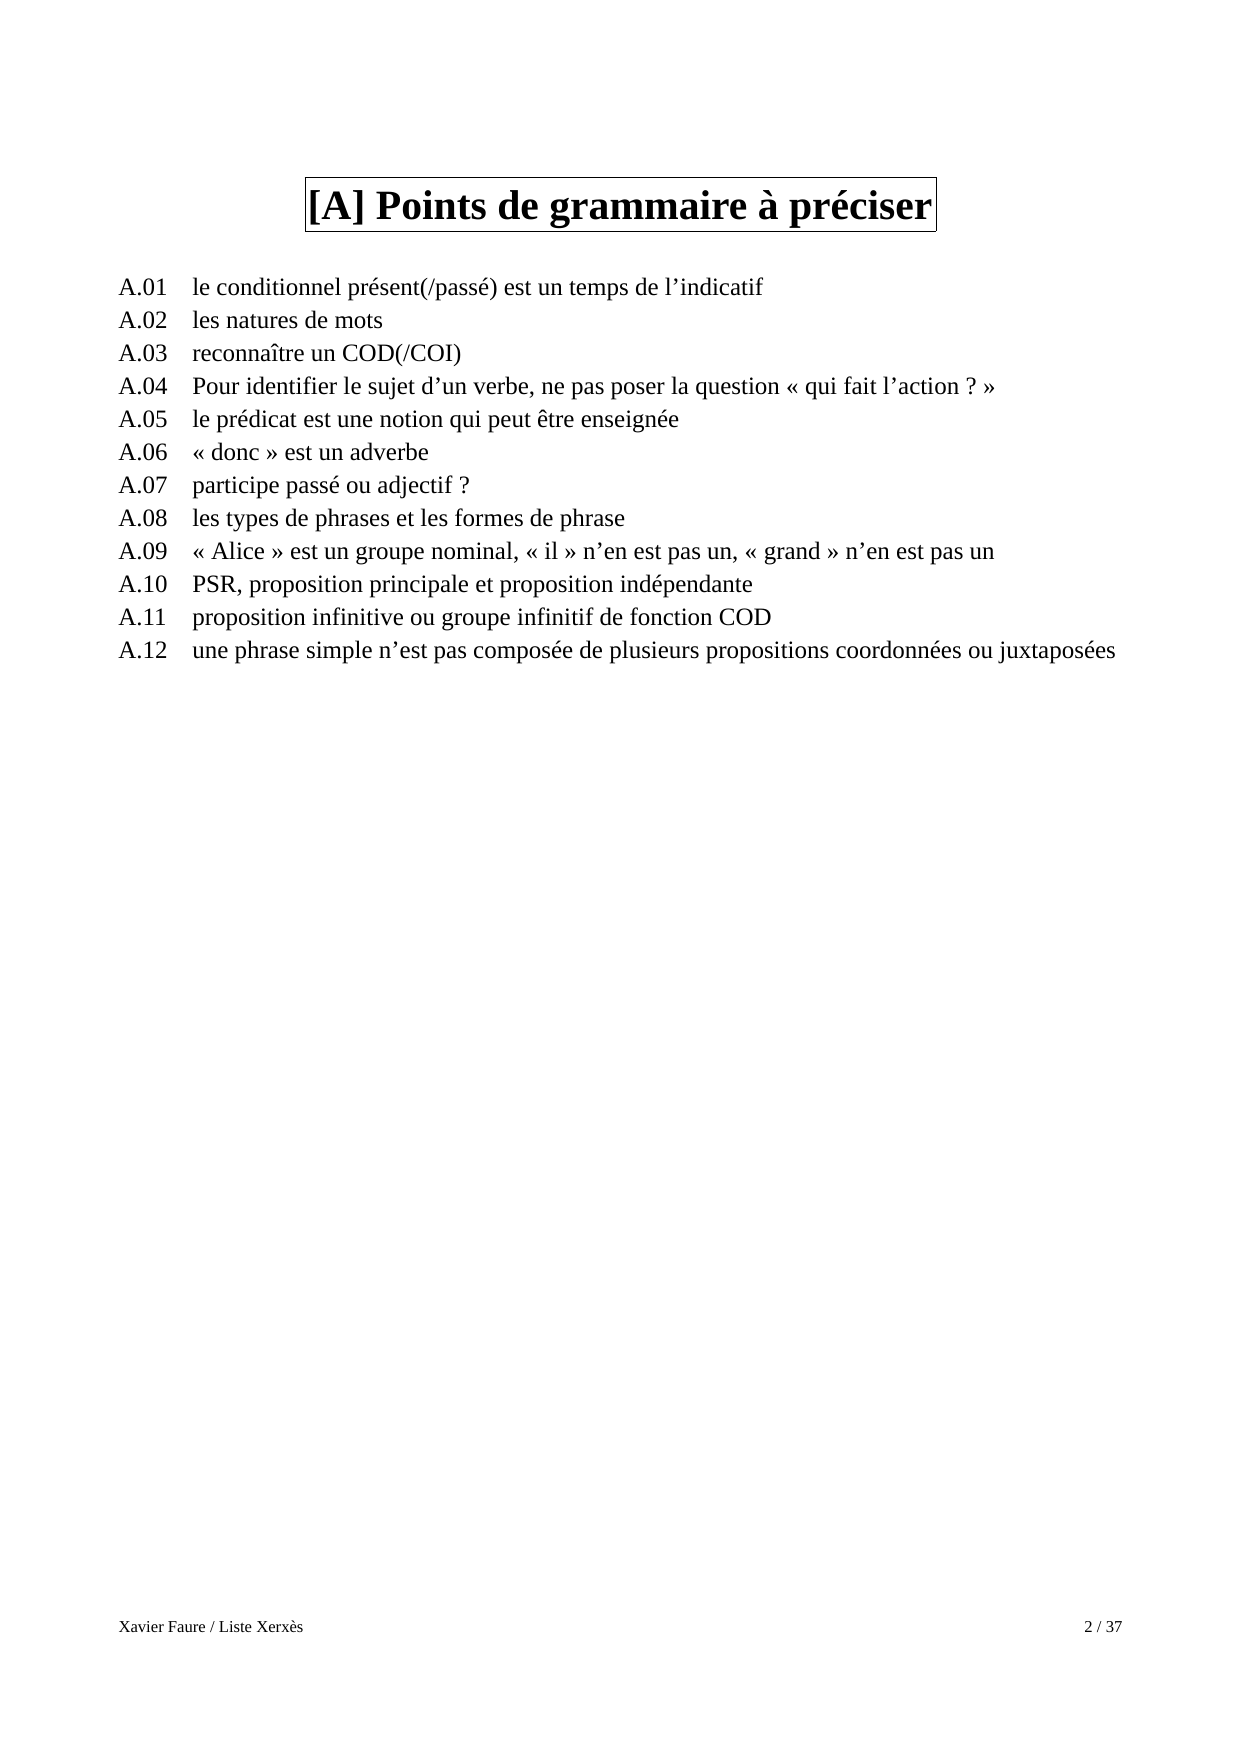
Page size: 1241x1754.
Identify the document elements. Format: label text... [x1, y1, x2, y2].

text A.09 « Alice » est un groupe nominal, « il » n’en est pas un, « grand » n’en est pas un [118, 536, 1122, 565]
text A.08 les types de phrases et les formes de phrase [118, 503, 1122, 532]
text A.04 Pour identifier le sujet d’un verbe, ne pas poser la question « qui fait l’action ? » [118, 371, 1122, 400]
text A.03 reconnaître un COD(/COI) [118, 338, 1122, 367]
text A.01 le conditionnel présent(/passé) est un temps de l’indicatif [118, 272, 1122, 301]
text A.06 « donc » est un adverbe [118, 437, 1122, 466]
text [118, 177, 305, 231]
text A.02 les natures de mots [118, 305, 1122, 334]
text A.12 une phrase simple n’est pas composée de plusieurs propositions coordonnées ou juxtaposées [118, 635, 1122, 664]
text A.11 proposition infinitive ou groupe infinitif de fonction COD [118, 602, 1122, 631]
text [A] Points de grammaire à préciser [306, 178, 936, 231]
text A.05 le prédicat est une notion qui peut être enseignée [118, 404, 1122, 433]
text [937, 177, 1122, 231]
text A.07 participe passé ou adjectif ? [118, 470, 1122, 499]
text A.10 PSR, proposition principale et proposition indépendante [118, 569, 1122, 598]
